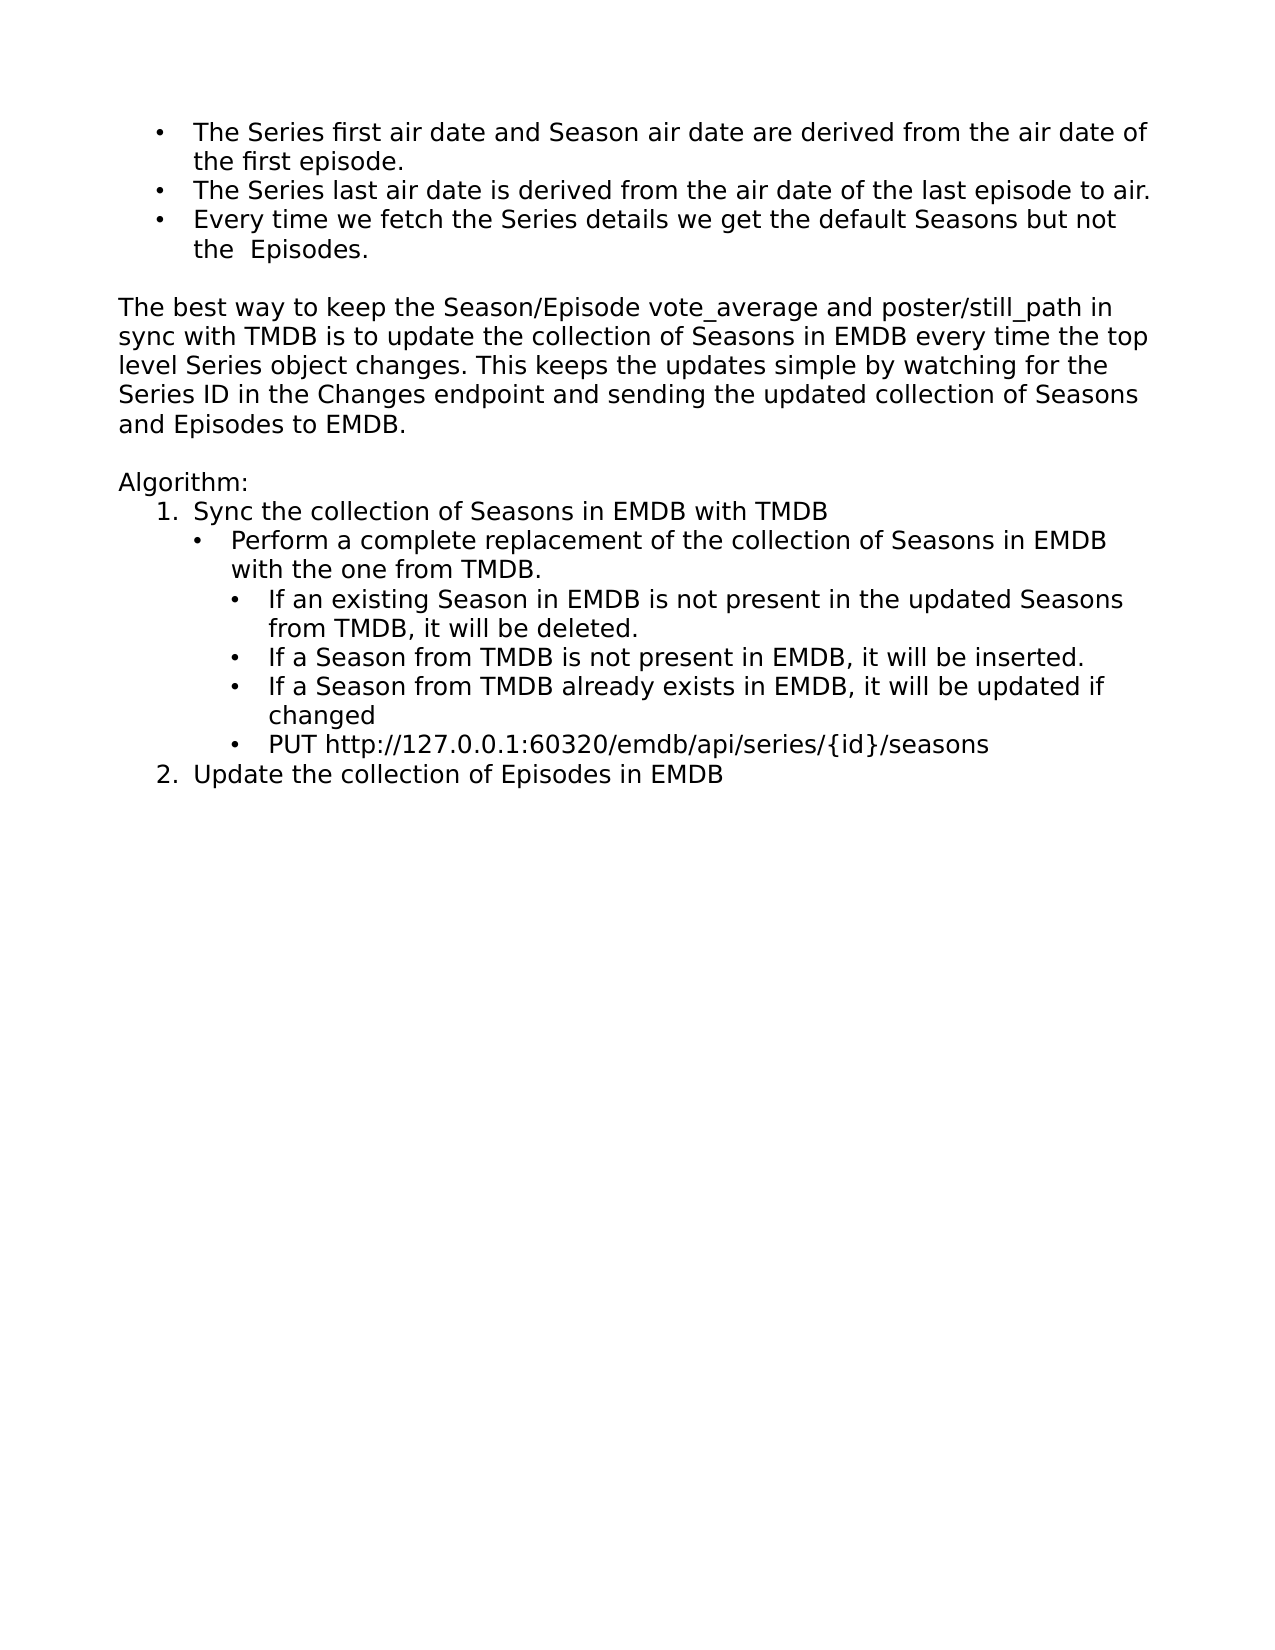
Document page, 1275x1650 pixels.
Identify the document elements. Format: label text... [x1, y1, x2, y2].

list The Series first air date and Season air date are derived from the air date of the first episode. [156, 118, 1157, 176]
list The Series last air date is derived from the air date of the last episode to air. [156, 176, 1157, 206]
text The best way to keep the Season/Episode vote_average and poster/still_path in sync with TMDB is to update the collection of Seasons in EMDB every time the top level Series object changes. This keeps the updates simple by watching for the Series ID in the Changes endpoint and sending the updated collection of Seasons and Episodes to EMDB. [118, 293, 1157, 439]
list Every time we fetch the Series details we get the default Seasons but not the Episodes. [156, 206, 1157, 264]
list Perform a complete replacement of the collection of Seasons in EMDB with the one from TMDB. [193, 526, 1157, 585]
list Update the collection of Episodes in EMDB [156, 760, 1157, 789]
list If a Season from TMDB is not present in EMDB, it will be inserted. [231, 643, 1157, 672]
list PUT http://127.0.0.1:60320/emdb/api/series/{id}/seasons [231, 731, 1157, 760]
list If a Season from TMDB already exists in EMDB, it will be updated if changed [231, 672, 1157, 731]
text Algorithm: [118, 468, 1157, 497]
list If an existing Season in EMDB is not present in the updated Seasons from TMDB, it will be deleted. [231, 585, 1157, 643]
list Sync the collection of Seasons in EMDB with TMDB [156, 497, 1157, 526]
